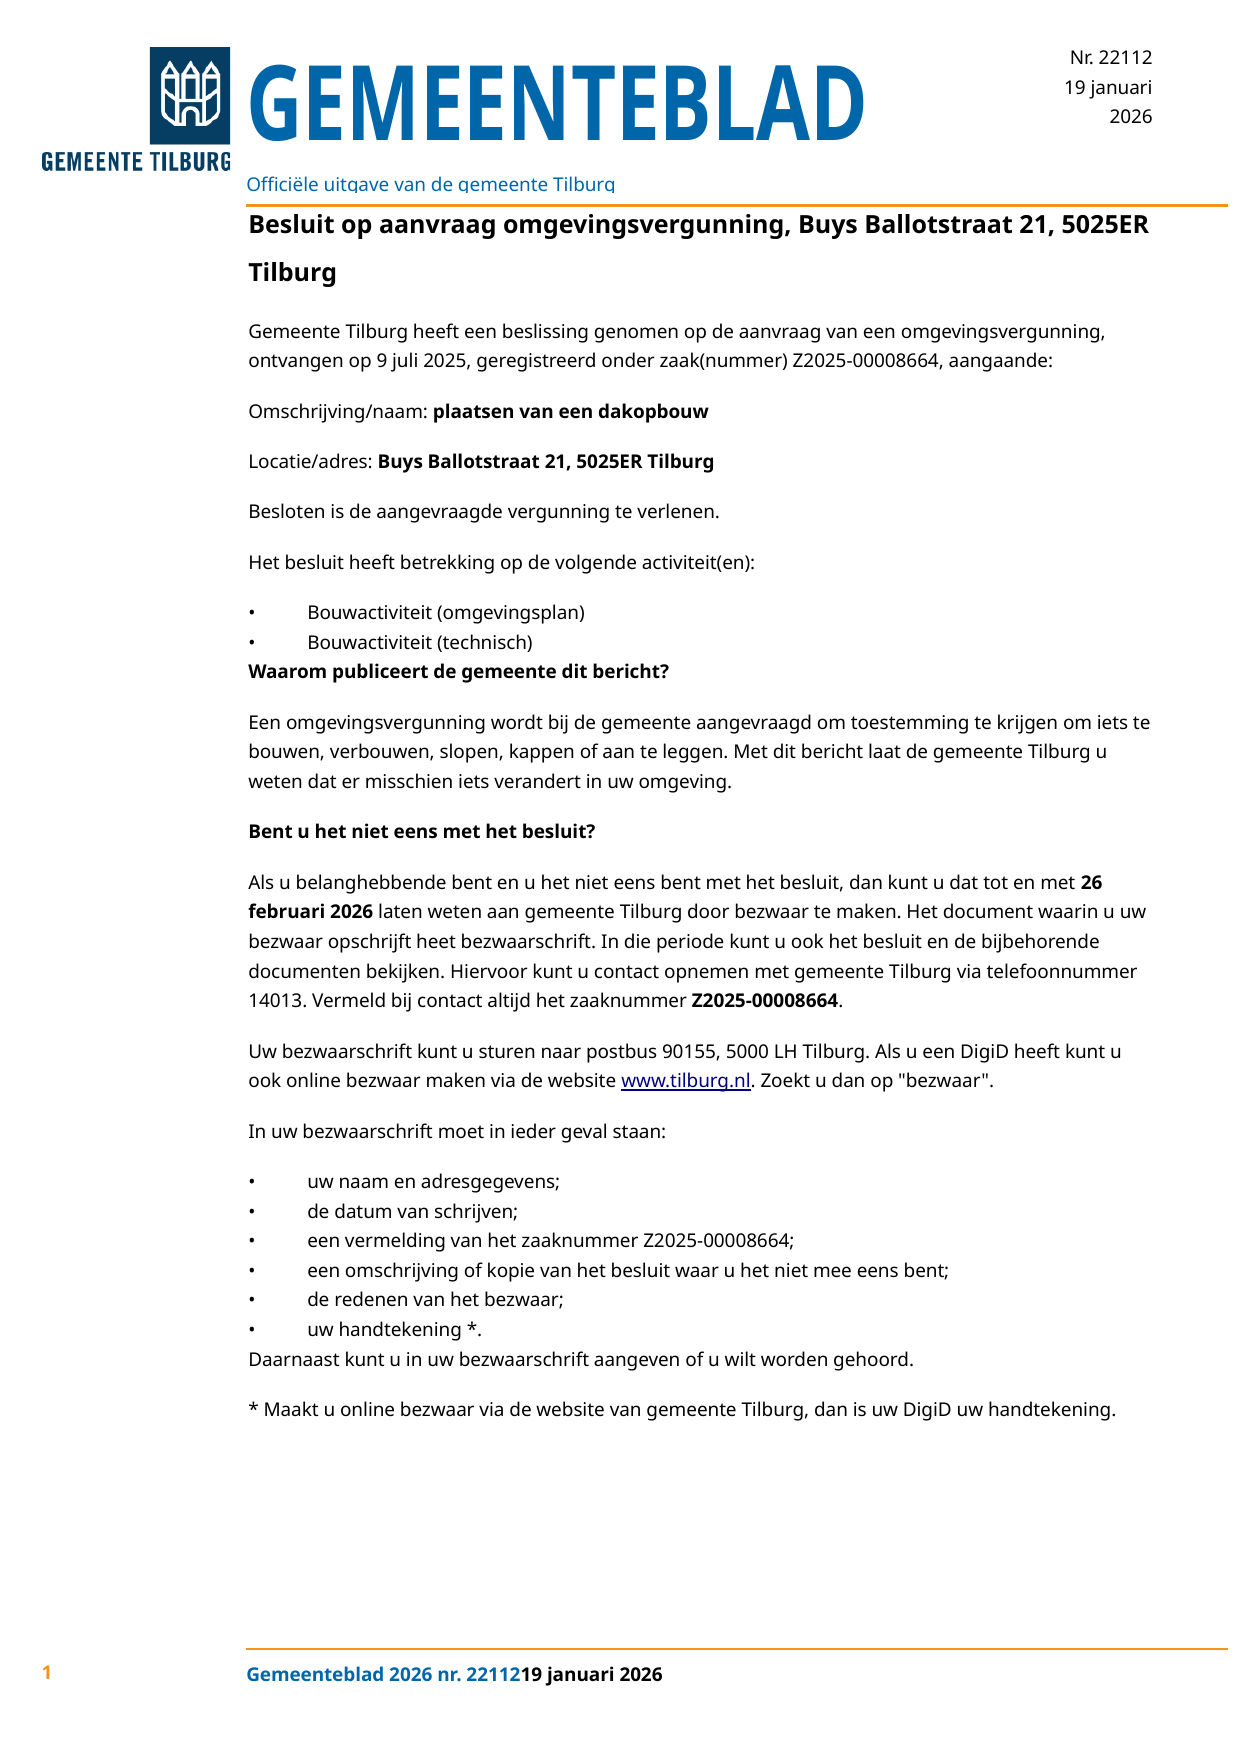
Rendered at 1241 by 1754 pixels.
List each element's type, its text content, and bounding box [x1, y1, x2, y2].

text Gemeente Tilburg heeft een beslissing genomen op de aanvraag van een omgevingsvergunning, ontvangen op 9 juli 2025, geregistreerd onder zaak(nummer) Z2025-00008664, aangaande: [248, 318, 1152, 373]
text Uw bezwaarschrift kunt u sturen naar postbus 90155, 5000 LH Tilburg. Als u een DigiD heeft kunt u ook online bezwaar maken via de website www.tilburg.nl. Zoekt u dan op "bezwaar". [248, 1038, 1152, 1093]
list Bouwactiviteit (technisch) [248, 629, 1152, 655]
text Als u belanghebbende bent en u het niet eens bent met het besluit, dan kunt u dat tot en met 26 februari 2026 laten weten aan gemeente Tilburg door bezwaar te maken. Het document waarin u uw bezwaar opschrijft heet bezwaarschrift. In die periode kunt u ook het besluit en de bijbehorende documenten bekijken. Hiervoor kunt u contact opnemen met gemeente Tilburg via telefoonnummer 14013. Vermeld bij contact altijd het zaaknummer Z2025-00008664. [248, 869, 1152, 1013]
text Bent u het niet eens met het besluit? [248, 819, 1152, 844]
list uw naam en adresgegevens; [248, 1168, 1152, 1194]
list de datum van schrijven; [248, 1198, 1152, 1224]
text In uw bezwaarschrift moet in ieder geval staan: [248, 1118, 1152, 1144]
text Daarnaast kunt u in uw bezwaarschrift aangeven of u wilt worden gehoord. [248, 1346, 1152, 1372]
text Het besluit heeft betrekking op de volgende activiteit(en): [248, 549, 1152, 575]
text Een omgevingsvergunning wordt bij de gemeente aangevraagd om toestemming te krijgen om iets te bouwen, verbouwen, slopen, kappen of aan te leggen. Met dit bericht laat de gemeente Tilburg u weten dat er misschien iets verandert in uw omgeving. [248, 709, 1152, 794]
text Besloten is de aangevraagde vergunning te verlenen. [248, 499, 1152, 524]
list een vermelding van het zaaknummer Z2025-00008664; [248, 1227, 1152, 1253]
text Locatie/adres: Buys Ballotstraat 21, 5025ER Tilburg [248, 448, 1152, 474]
text Omschrijving/naam: plaatsen van een dakopbouw [248, 398, 1152, 424]
text Besluit op aanvraag omgevingsvergunning, Buys Ballotstraat 21, 5025ER Tilburg [248, 207, 1152, 288]
list uw handtekening *. [248, 1316, 1152, 1342]
list een omschrijving of kopie van het besluit waar u het niet mee eens bent; [248, 1257, 1152, 1283]
list Bouwactiviteit (omgevingsplan) [248, 599, 1152, 625]
list de redenen van het bezwaar; [248, 1287, 1152, 1312]
text * Maakt u online bezwaar via de website van gemeente Tilburg, dan is uw DigiD uw handtekening. [248, 1396, 1152, 1422]
picture [41, 47, 231, 172]
text Waarom publiceert de gemeente dit bericht? [248, 659, 1152, 684]
